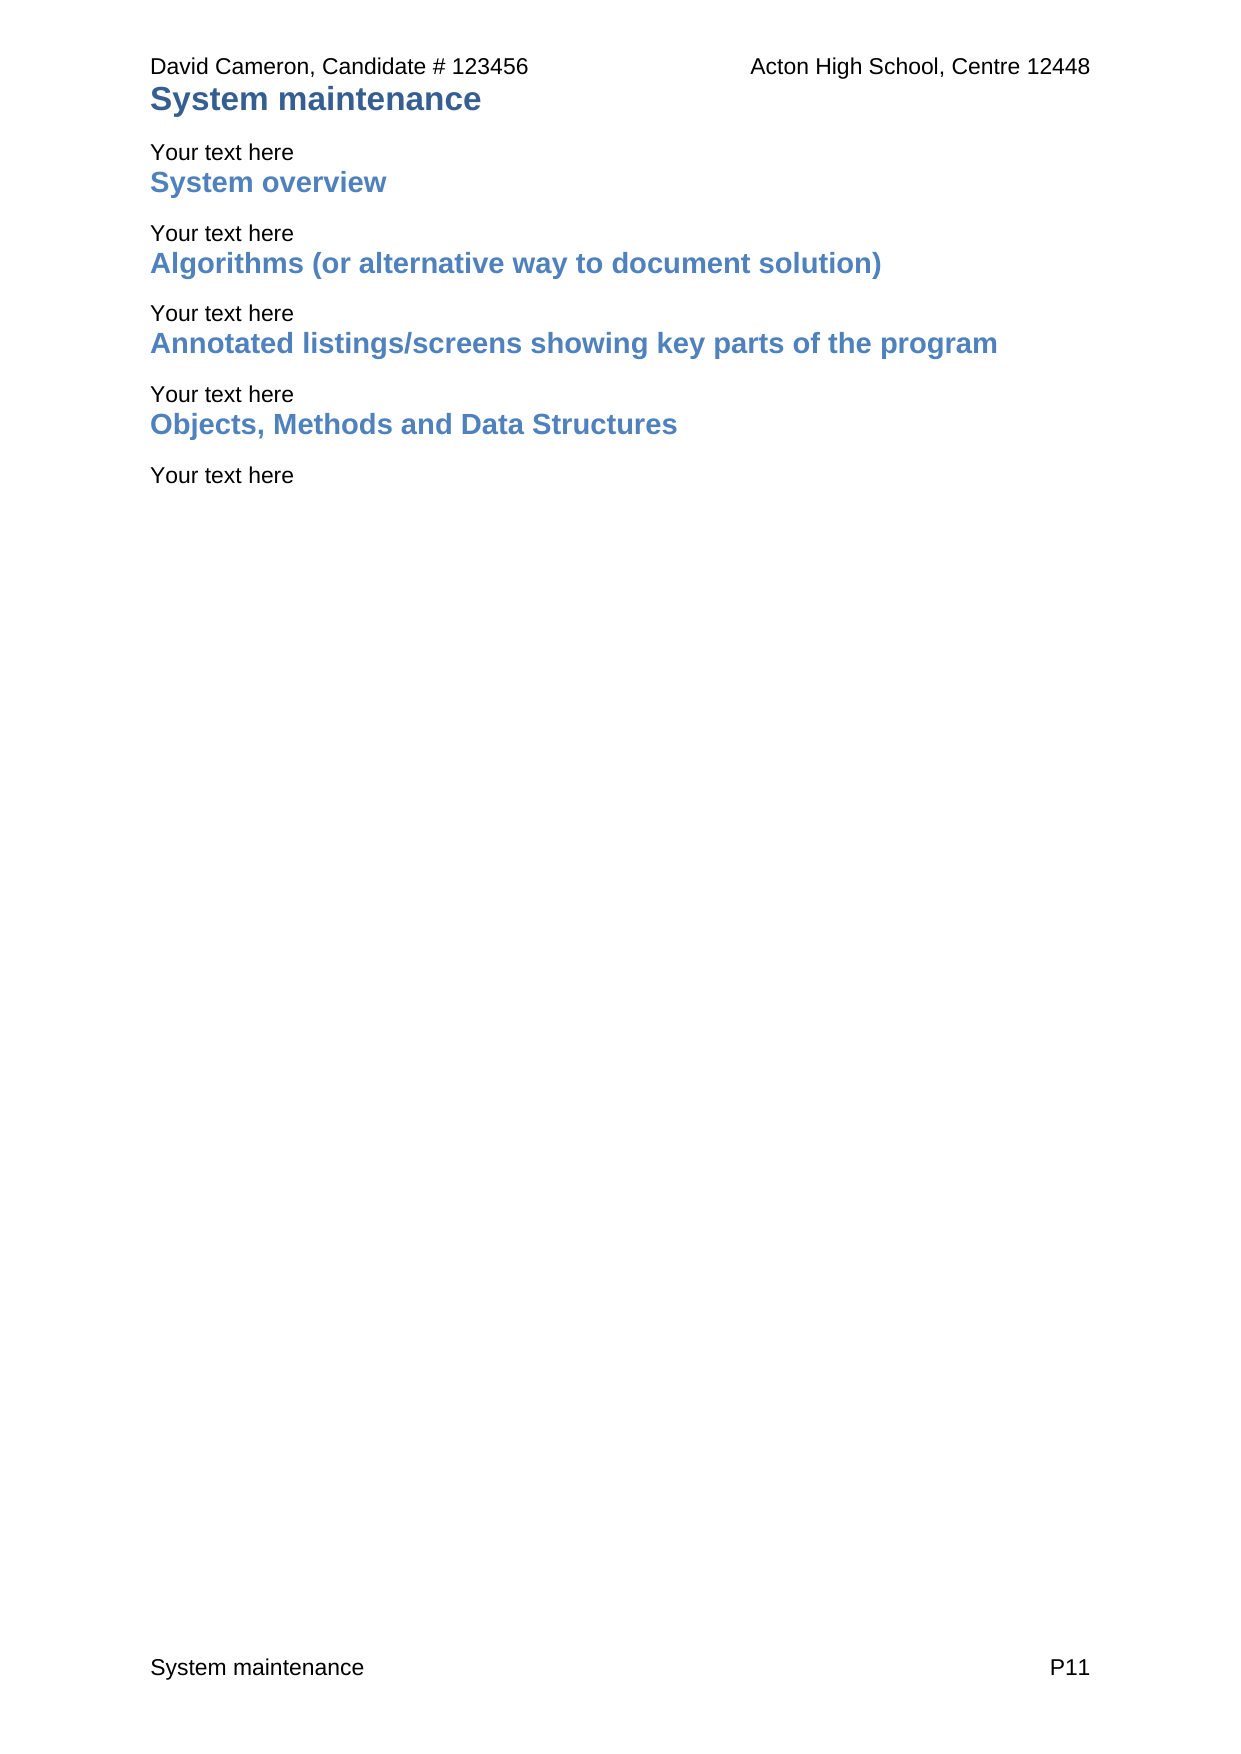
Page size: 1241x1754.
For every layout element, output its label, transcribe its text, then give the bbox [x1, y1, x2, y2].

subtitle System overview [150, 165, 1090, 199]
subtitle Algorithms (or alternative way to document solution) [150, 246, 1090, 279]
text Your text here [150, 381, 1090, 407]
subtitle System maintenance [150, 79, 1090, 118]
text Your text here [150, 219, 1090, 246]
subtitle Objects, Methods and Data Structures [150, 407, 1090, 441]
text Your text here [150, 300, 1090, 327]
text Your text here [150, 139, 1090, 165]
text Your text here [150, 462, 1090, 488]
subtitle Annotated listings/screens showing key parts of the program [150, 327, 1090, 360]
